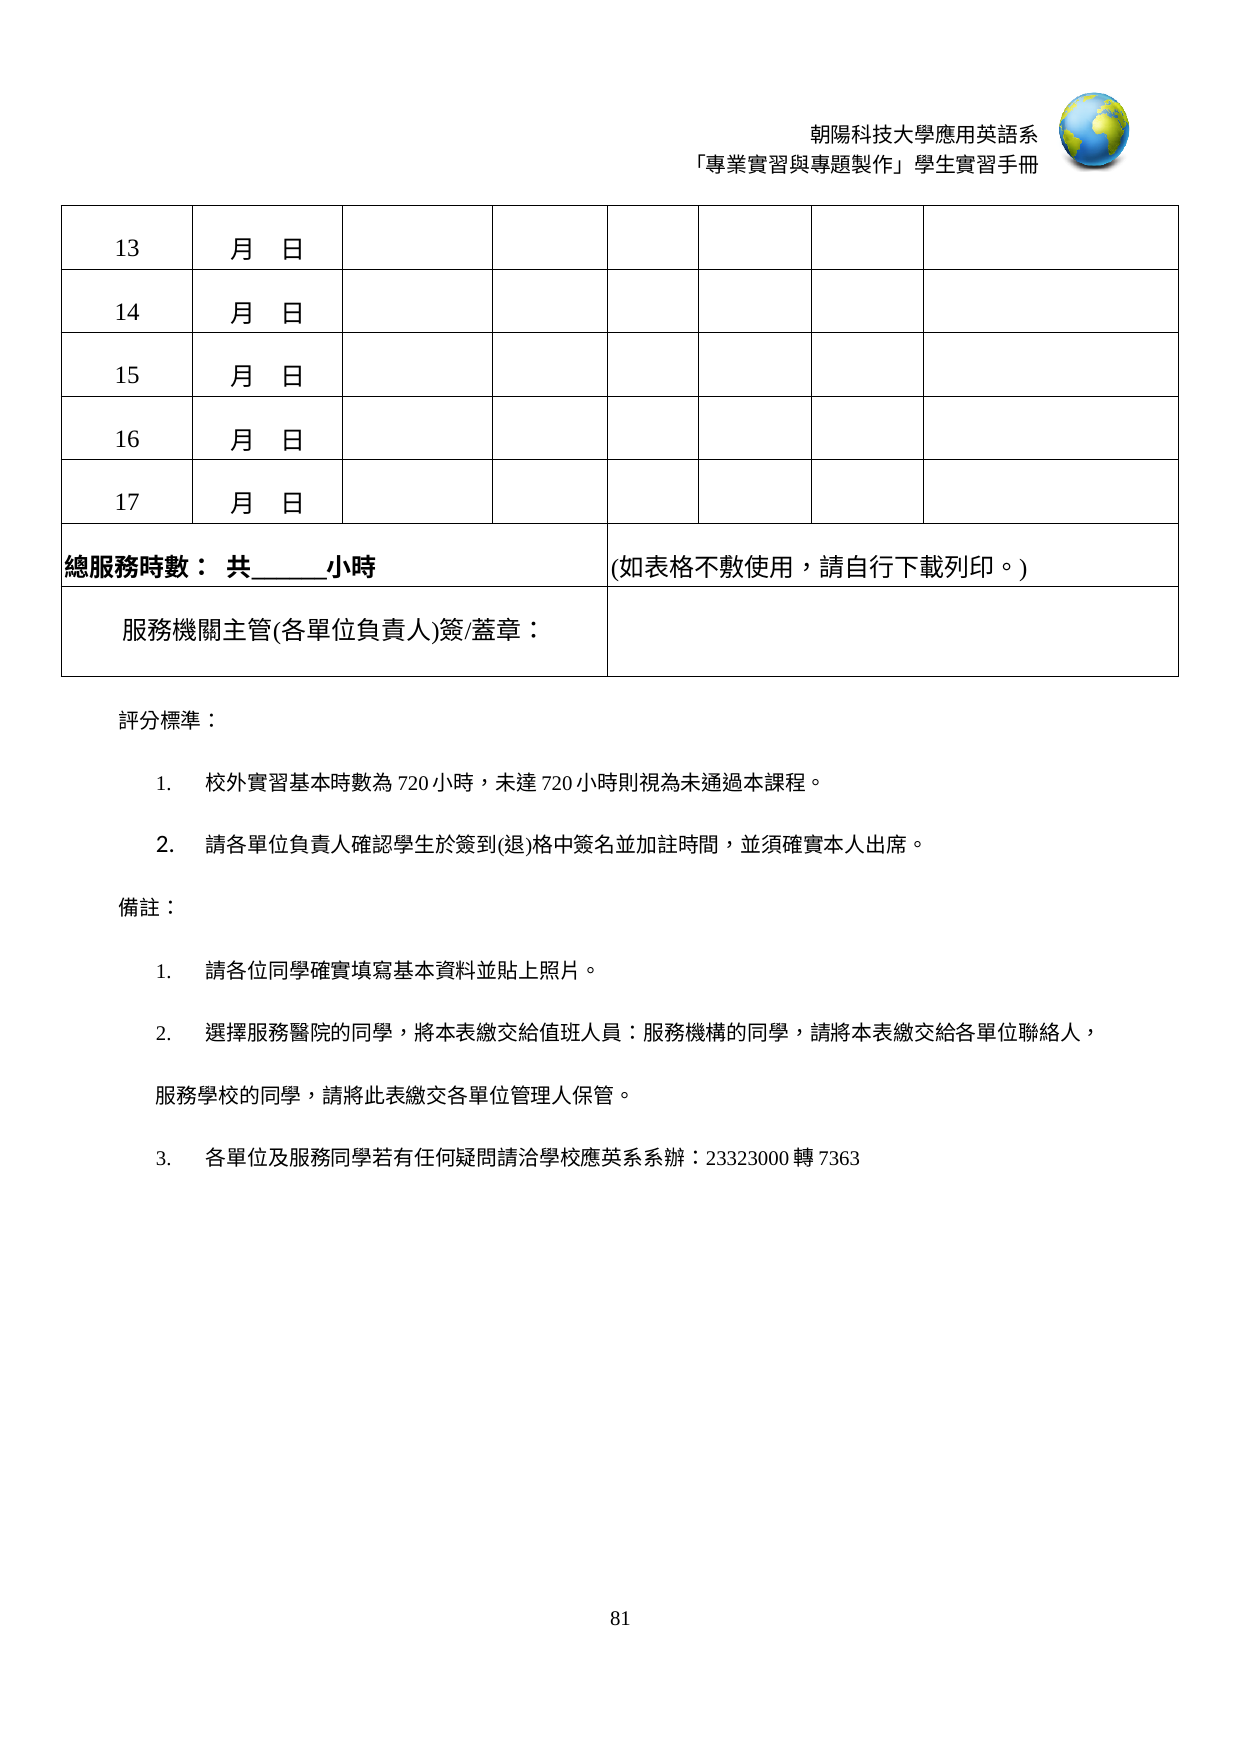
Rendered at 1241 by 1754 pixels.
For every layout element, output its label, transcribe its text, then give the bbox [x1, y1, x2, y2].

table_cell [699, 460, 811, 523]
table_cell [812, 460, 923, 523]
table_cell [608, 587, 1178, 676]
table_cell [343, 333, 492, 396]
table_cell 總服務時數： 共______小時 [62, 524, 607, 586]
table_cell [812, 333, 923, 396]
table_cell 月 日 [193, 270, 342, 332]
table_cell [493, 460, 607, 523]
text 備註： [118, 865, 1122, 927]
table_cell [493, 397, 607, 459]
table_cell [812, 270, 923, 332]
table_cell 月 日 [193, 460, 342, 523]
table_cell [699, 206, 811, 268]
table_cell [343, 460, 492, 523]
table_cell [493, 270, 607, 332]
table_cell [699, 270, 811, 332]
table_cell 月 日 [193, 333, 342, 396]
table_cell [608, 333, 698, 396]
text 評分標準： [118, 677, 1122, 740]
list 請各位同學確實填寫基本資料並貼上照片。 [156, 927, 1122, 990]
table_cell [812, 206, 923, 268]
table_cell 月 日 [193, 206, 342, 268]
table_cell [493, 333, 607, 396]
table_cell 14 [62, 270, 192, 332]
list 各單位及服務同學若有任何疑問請洽學校應英系系辦：23323000轉7363 [156, 1115, 1122, 1177]
table_cell [924, 333, 1178, 396]
table_cell [608, 206, 698, 268]
table_cell [343, 270, 492, 332]
table_cell [924, 397, 1178, 459]
table_cell [924, 460, 1178, 523]
list 校外實習基本時數為720小時，未達720小時則視為未通過本課程。 [156, 740, 1122, 802]
table_cell (如表格不敷使用，請自行下載列印。) [608, 524, 1178, 586]
table_cell 17 [62, 460, 192, 523]
list 請各單位負責人確認學生於簽到(退)格中簽名並加註時間，並須確實本人出席。 [156, 802, 1122, 865]
table_cell 月 日 [193, 397, 342, 459]
table_cell 服務機關主管(各單位負責人)簽/蓋章： [62, 587, 607, 676]
table_cell [924, 270, 1178, 332]
list 選擇服務醫院的同學，將本表繳交給值班人員：服務機構的同學，請將本表繳交給各單位聯絡人，服務學校的同學，請將此表繳交各單位管理人保管。 [156, 990, 1122, 1115]
table_cell [812, 397, 923, 459]
table_cell [924, 206, 1178, 268]
table_cell 15 [62, 333, 192, 396]
table_cell 13 [62, 206, 192, 268]
table_cell [493, 206, 607, 268]
table_cell [343, 397, 492, 459]
table_cell [608, 460, 698, 523]
table_cell [699, 333, 811, 396]
table_cell [608, 270, 698, 332]
table_cell [343, 206, 492, 268]
table_cell 16 [62, 397, 192, 459]
table_cell [699, 397, 811, 459]
table_cell [608, 397, 698, 459]
